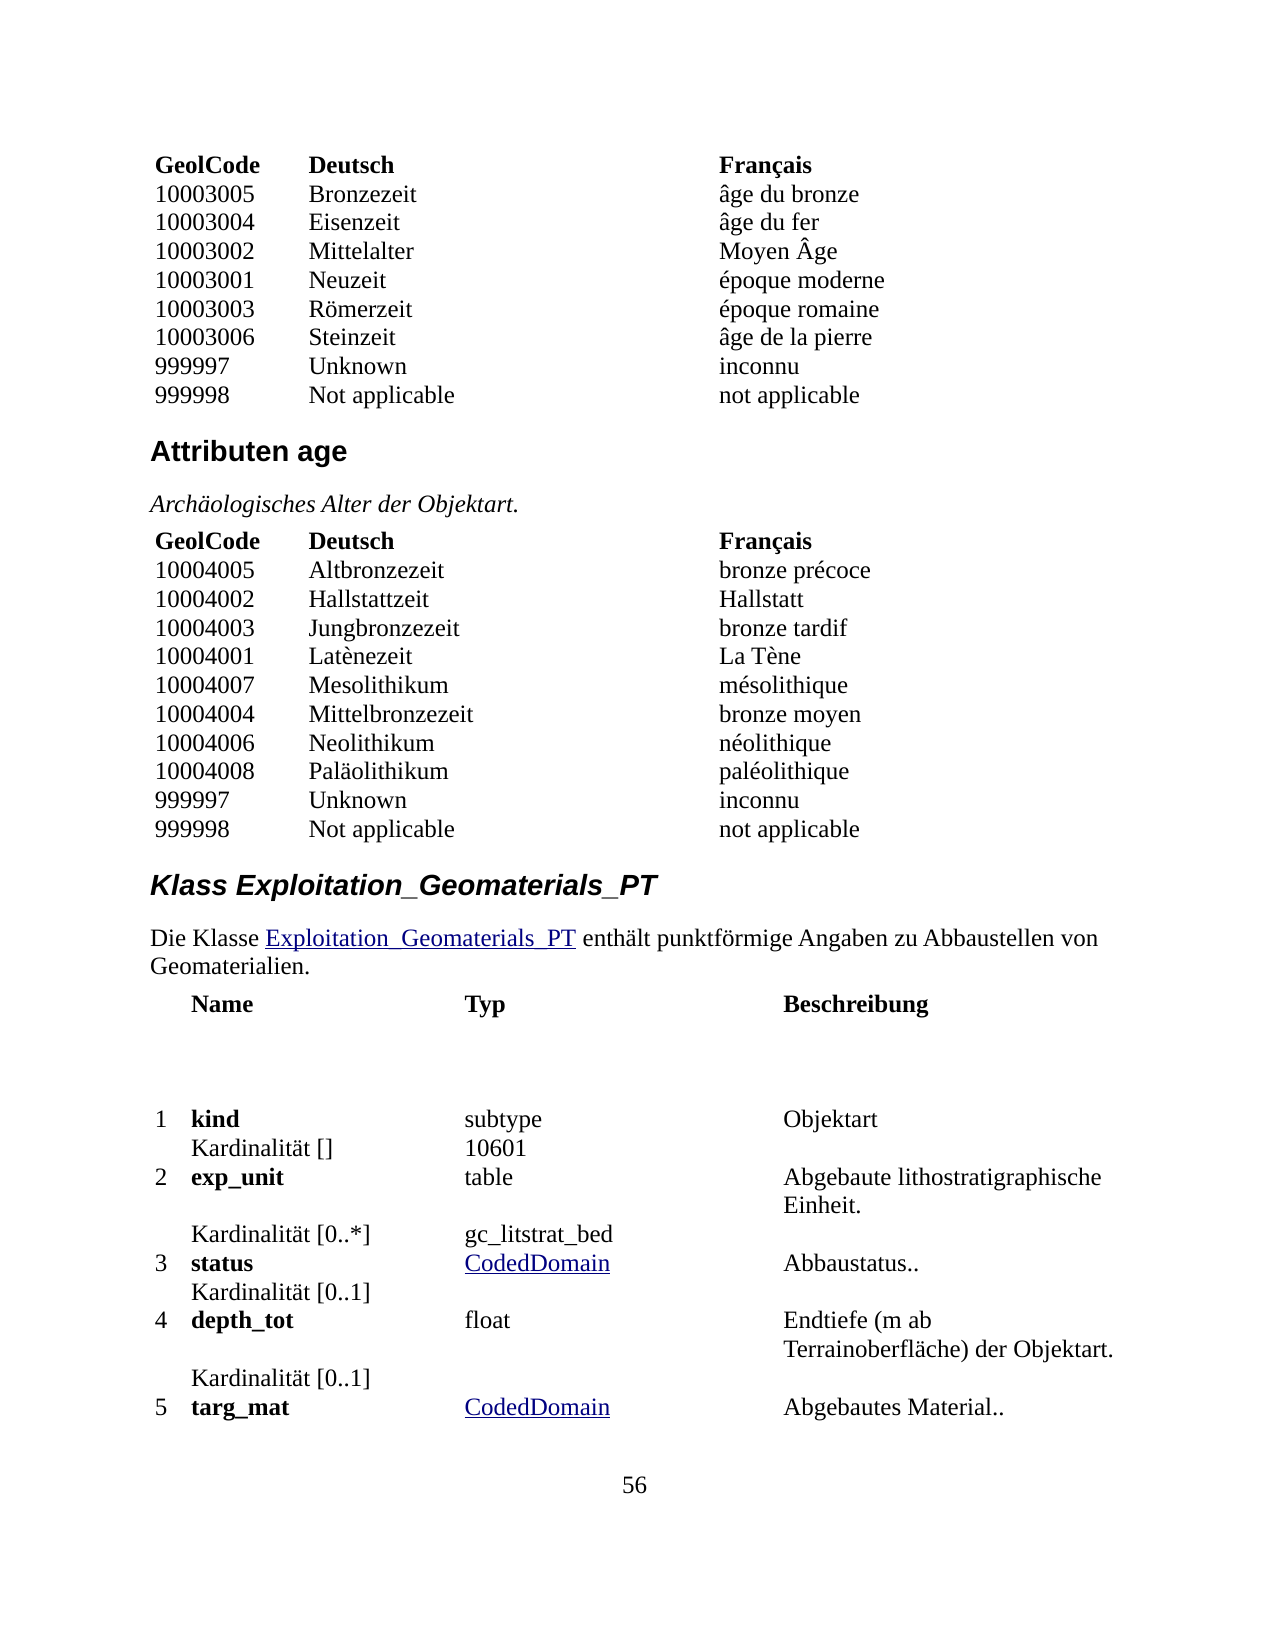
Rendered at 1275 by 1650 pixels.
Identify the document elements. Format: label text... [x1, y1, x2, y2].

table_cell Paläolithikum [304, 756, 714, 785]
table_cell subtype [460, 1104, 779, 1133]
table_cell âge du bronze [714, 179, 1125, 207]
table_cell 999998 [150, 380, 304, 409]
text Die Klasse Exploitation_Geomaterials_PT enthält punktförmige Angaben zu Abbaustellen von Geomaterialien. [150, 923, 1125, 980]
table_cell 999997 [150, 351, 304, 380]
table_cell 10004007 [150, 670, 304, 699]
table_cell inconnu [714, 351, 1125, 380]
table_cell 3 [150, 1248, 186, 1277]
table_cell Endtiefe (m ab Terrainoberfläche) der Objektart. [779, 1305, 1125, 1363]
table_cell 10003005 [150, 179, 304, 207]
table_header Deutsch [304, 526, 714, 555]
table_header Name [186, 989, 460, 1104]
table_cell 999997 [150, 785, 304, 814]
table_cell Hallstatt [714, 584, 1125, 613]
table_cell La Tène [714, 641, 1125, 670]
table_cell 10003006 [150, 323, 304, 351]
table_cell 1 [150, 1104, 186, 1133]
table_cell âge du fer [714, 208, 1125, 236]
table_cell 10004006 [150, 728, 304, 756]
table_cell mésolithique [714, 670, 1125, 699]
table_cell 10003004 [150, 208, 304, 236]
table_cell Mittelbronzezeit [304, 699, 714, 728]
table_cell Neuzeit [304, 265, 714, 294]
table_cell Steinzeit [304, 323, 714, 351]
table_cell [460, 1277, 779, 1305]
table_cell [779, 1133, 1125, 1162]
table_cell not applicable [714, 380, 1125, 409]
table_cell float [460, 1305, 779, 1363]
table_cell 10004003 [150, 613, 304, 641]
subtitle Attributen age [150, 434, 1125, 467]
table_cell Abgebautes Material.. [779, 1392, 1125, 1420]
table_cell [150, 1277, 186, 1305]
table_cell 10601 [460, 1133, 779, 1162]
table_cell [779, 1219, 1125, 1248]
table_cell targ_mat [186, 1392, 460, 1420]
table_cell âge de la pierre [714, 323, 1125, 351]
table_cell Unknown [304, 351, 714, 380]
table_header Typ [460, 989, 779, 1104]
table_cell Römerzeit [304, 294, 714, 322]
table_cell gc_litstrat_bed [460, 1219, 779, 1248]
table_cell 10004001 [150, 641, 304, 670]
table_cell exp_unit [186, 1162, 460, 1219]
table_cell Hallstattzeit [304, 584, 714, 613]
subtitle Klass Exploitation_Geomaterials_PT [150, 868, 1125, 901]
table_cell 4 [150, 1305, 186, 1363]
table_cell Latènezeit [304, 641, 714, 670]
table_cell Abgebaute lithostratigraphische Einheit. [779, 1162, 1125, 1219]
table_cell CodedDomain [460, 1392, 779, 1420]
table_cell Jungbronzezeit [304, 613, 714, 641]
table_cell depth_tot [186, 1305, 460, 1363]
table_cell status [186, 1248, 460, 1277]
table_cell époque moderne [714, 265, 1125, 294]
table_cell Eisenzeit [304, 208, 714, 236]
table_cell Unknown [304, 785, 714, 814]
table_cell CodedDomain [460, 1248, 779, 1277]
table_cell époque romaine [714, 294, 1125, 322]
table_cell [150, 1363, 186, 1392]
table_cell Bronzezeit [304, 179, 714, 207]
table_cell 10004004 [150, 699, 304, 728]
table_cell Altbronzezeit [304, 555, 714, 584]
table_cell [779, 1363, 1125, 1392]
table_cell table [460, 1162, 779, 1219]
table_header Français [714, 150, 1125, 179]
table_header Deutsch [304, 150, 714, 179]
table_cell 2 [150, 1162, 186, 1219]
table_cell [150, 1219, 186, 1248]
table_cell Not applicable [304, 814, 714, 843]
table_cell not applicable [714, 814, 1125, 843]
table_cell Kardinalität [0..1] [186, 1363, 460, 1392]
table_cell bronze moyen [714, 699, 1125, 728]
table_cell Kardinalität [] [186, 1133, 460, 1162]
table_cell bronze tardif [714, 613, 1125, 641]
text Archäologisches Alter der Objektart. [150, 489, 1125, 517]
table_cell néolithique [714, 728, 1125, 756]
table_cell [150, 1133, 186, 1162]
table_header Français [714, 526, 1125, 555]
table_cell Objektart [779, 1104, 1125, 1133]
table_cell Not applicable [304, 380, 714, 409]
table_header GeolCode [150, 526, 304, 555]
table_cell 10004005 [150, 555, 304, 584]
table_cell 10004002 [150, 584, 304, 613]
table_cell inconnu [714, 785, 1125, 814]
table_header GeolCode [150, 150, 304, 179]
table_cell [460, 1363, 779, 1392]
table_cell [779, 1277, 1125, 1305]
table_cell Neolithikum [304, 728, 714, 756]
table_cell Mittelalter [304, 236, 714, 265]
table_cell kind [186, 1104, 460, 1133]
table_cell bronze précoce [714, 555, 1125, 584]
table_cell Kardinalität [0..*] [186, 1219, 460, 1248]
table_cell 10003001 [150, 265, 304, 294]
table_cell Abbaustatus.. [779, 1248, 1125, 1277]
table_cell 5 [150, 1392, 186, 1420]
table_header Beschreibung [779, 989, 1125, 1104]
table_cell Kardinalität [0..1] [186, 1277, 460, 1305]
table_cell Mesolithikum [304, 670, 714, 699]
table_cell 999998 [150, 814, 304, 843]
table_header [150, 989, 186, 1104]
table_cell 10004008 [150, 756, 304, 785]
table_cell 10003003 [150, 294, 304, 322]
table_cell paléolithique [714, 756, 1125, 785]
table_cell Moyen Âge [714, 236, 1125, 265]
table_cell 10003002 [150, 236, 304, 265]
